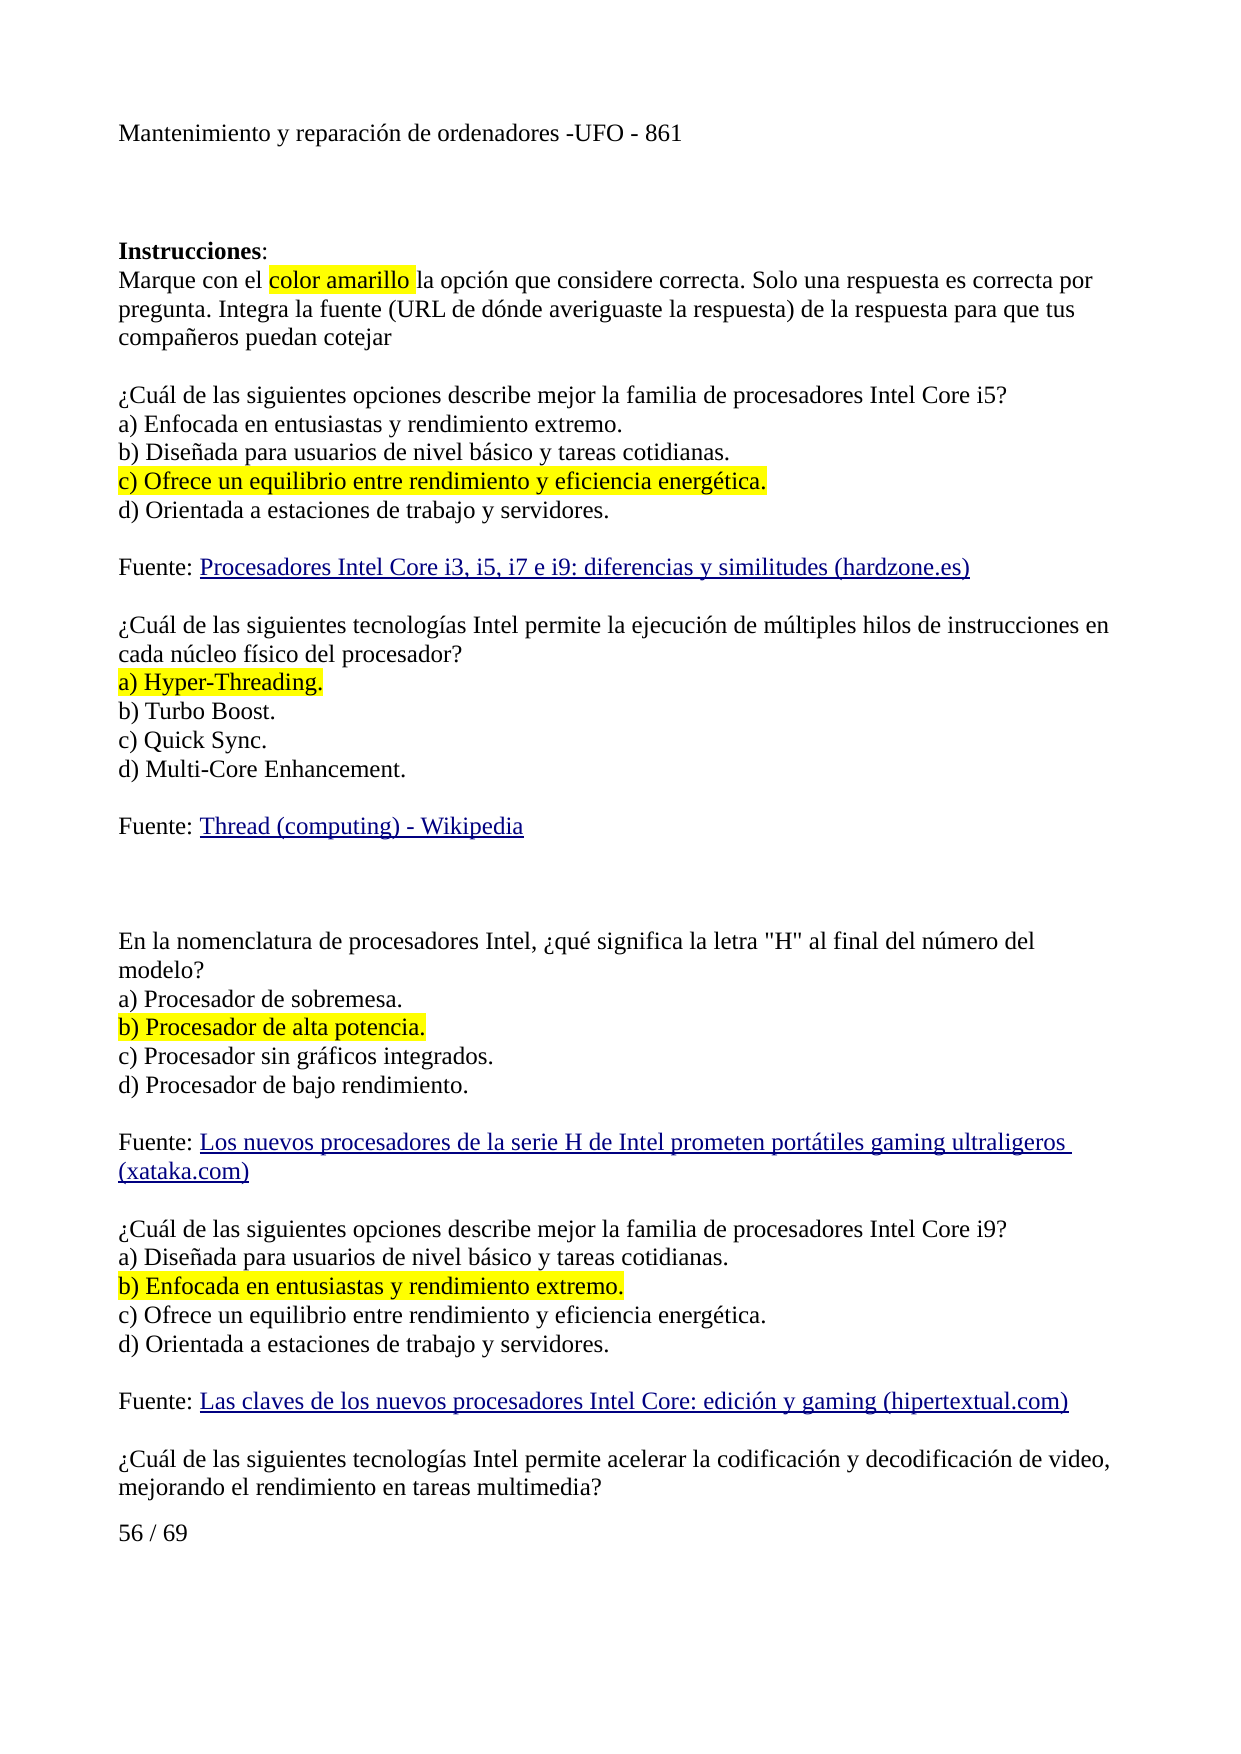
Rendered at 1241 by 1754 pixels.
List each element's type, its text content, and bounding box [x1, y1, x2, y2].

text d) Orientada a estaciones de trabajo y servidores. [118, 495, 1122, 524]
text c) Ofrece un equilibrio entre rendimiento y eficiencia energética. [118, 466, 1122, 495]
text ¿Cuál de las siguientes opciones describe mejor la familia de procesadores Intel Core i5? [118, 380, 1122, 409]
text ¿Cuál de las siguientes tecnologías Intel permite la ejecución de múltiples hilos de instrucciones en cada núcleo físico del procesador? [118, 610, 1122, 667]
text a) Diseñada para usuarios de nivel básico y tareas cotidianas. [118, 1242, 1122, 1271]
text Fuente: Procesadores Intel Core i3, i5, i7 e i9: diferencias y similitudes (hardzone.es) [118, 552, 1122, 581]
text a) Enfocada en entusiastas y rendimiento extremo. [118, 409, 1122, 437]
text Fuente: Las claves de los nuevos procesadores Intel Core: edición y gaming (hipertextual.com) [118, 1386, 1122, 1415]
text En la nomenclatura de procesadores Intel, ¿qué significa la letra "H" al final del número del modelo? [118, 926, 1122, 984]
text d) Multi-Core Enhancement. [118, 754, 1122, 782]
text Instrucciones: [118, 236, 1122, 265]
text c) Quick Sync. [118, 725, 1122, 754]
text d) Procesador de bajo rendimiento. [118, 1070, 1122, 1099]
text c) Ofrece un equilibrio entre rendimiento y eficiencia energética. [118, 1300, 1122, 1329]
text ¿Cuál de las siguientes opciones describe mejor la familia de procesadores Intel Core i9? [118, 1214, 1122, 1242]
text a) Hyper-Threading. [118, 667, 1122, 696]
text Fuente: Los nuevos procesadores de la serie H de Intel prometen portátiles gaming ultraligeros (xataka.com) [118, 1127, 1122, 1185]
text Fuente: Thread (computing) - Wikipedia [118, 811, 1122, 840]
text d) Orientada a estaciones de trabajo y servidores. [118, 1329, 1122, 1357]
text b) Enfocada en entusiastas y rendimiento extremo. [118, 1271, 1122, 1300]
text b) Turbo Boost. [118, 696, 1122, 725]
text c) Procesador sin gráficos integrados. [118, 1041, 1122, 1070]
text Marque con el color amarillo la opción que considere correcta. Solo una respuesta es correcta por pregunta. Integra la fuente (URL de dónde averiguaste la respuesta) de la respuesta para que tus compañeros puedan cotejar [118, 265, 1122, 351]
text ¿Cuál de las siguientes tecnologías Intel permite acelerar la codificación y decodificación de video, mejorando el rendimiento en tareas multimedia? [118, 1444, 1122, 1501]
text b) Procesador de alta potencia. [118, 1012, 1122, 1041]
text a) Procesador de sobremesa. [118, 984, 1122, 1012]
text b) Diseñada para usuarios de nivel básico y tareas cotidianas. [118, 437, 1122, 466]
